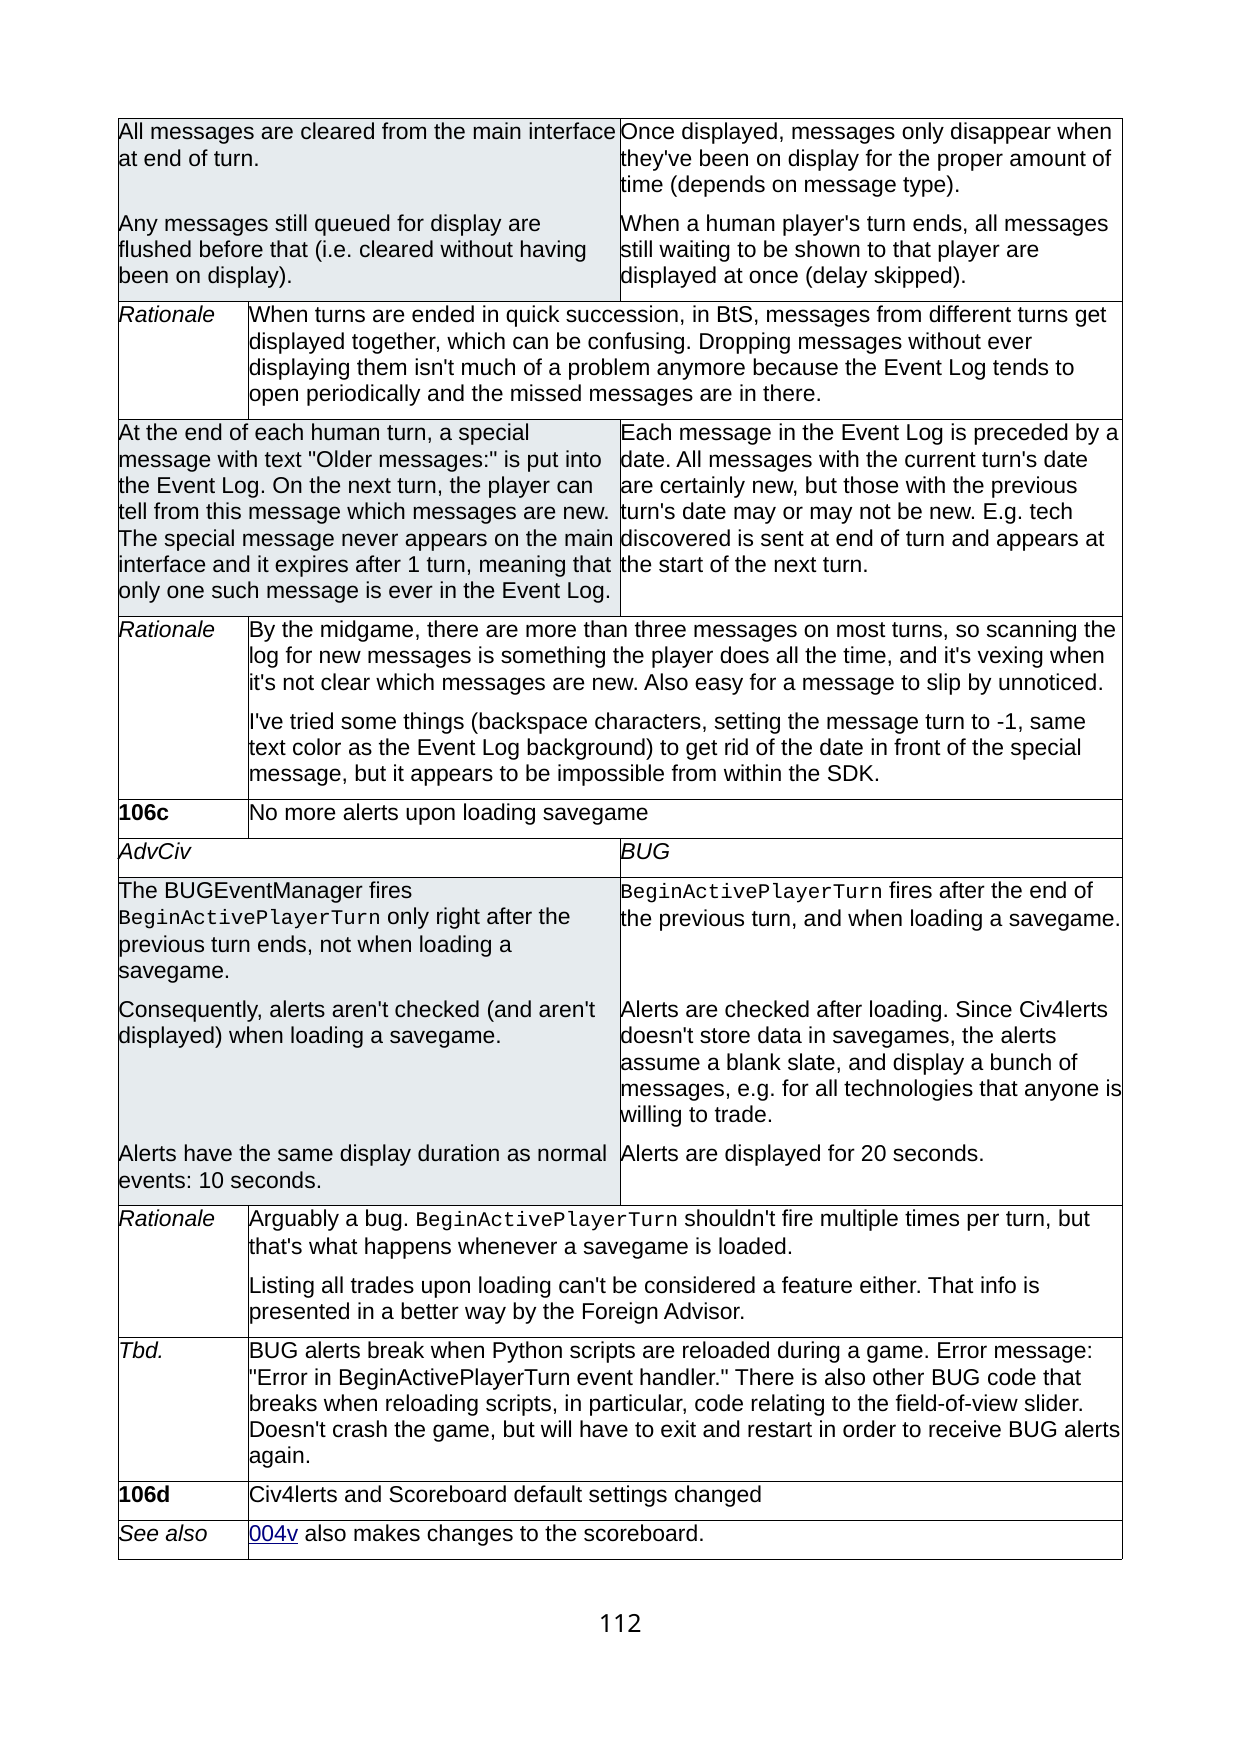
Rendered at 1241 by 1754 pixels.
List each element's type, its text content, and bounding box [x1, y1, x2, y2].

table_cell See also [119, 1521, 248, 1559]
table_cell Each message in the Event Log is preceded by a date. All messages with the current turn's date are certainly new, but those with the previous turn's date may or may not be new. E.g. tech discovered is sent at end of turn and appears at the start of the next turn. [621, 420, 1122, 616]
table_cell Rationale [119, 302, 248, 419]
table_cell When turns are ended in quick succession, in BtS, messages from different turns get displayed together, which can be confusing. Dropping messages without ever displaying them isn't much of a problem anymore because the Event Log tends to open periodically and the missed messages are in there. [249, 302, 1122, 419]
table_cell The BUGEventManager fires BeginActivePlayerTurn only right after the previous turn ends, not when loading a savegame. Consequently, alerts aren't checked (and aren't displayed) when loading a savegame. Alerts have the same display duration as normal events: 10 seconds. [119, 878, 620, 1205]
table_cell At the end of each human turn, a special message with text "Older messages:" is put into the Event Log. On the next turn, the player can tell from this message which messages are new. The special message never appears on the main interface and it expires after 1 turn, meaning that only one such message is ever in the Event Log. [119, 420, 620, 616]
table_cell 106d [119, 1482, 248, 1520]
table_cell BUG alerts break when Python scripts are reloaded during a game. Error message: "Error in BeginActivePlayerTurn event handler." There is also other BUG code that breaks when reloading scripts, in particular, code relating to the field-of-view slider. Doesn't crash the game, but will have to exit and restart in order to receive BUG alerts again. [249, 1338, 1122, 1481]
table_cell 106c [119, 800, 248, 838]
table_cell 004v also makes changes to the scoreboard. [249, 1521, 1122, 1559]
table_cell Rationale [119, 617, 248, 799]
table_cell AdvCiv [119, 839, 620, 877]
table_cell All messages are cleared from the main interface at end of turn. Any messages still queued for display are flushed before that (i.e. cleared without having been on display). [119, 119, 620, 301]
table_cell No more alerts upon loading savegame [249, 800, 1122, 838]
table_cell Once displayed, messages only disappear when they've been on display for the proper amount of time (depends on message type). When a human player's turn ends, all messages still waiting to be shown to that player are displayed at once (delay skipped). [621, 119, 1122, 301]
table_cell BUG [621, 839, 1122, 877]
table_cell Civ4lerts and Scoreboard default settings changed [249, 1482, 1122, 1520]
table_cell BeginActivePlayerTurn fires after the end of the previous turn, and when loading a savegame. Alerts are checked after loading. Since Civ4lerts doesn't store data in savegames, the alerts assume a blank slate, and display a bunch of messages, e.g. for all technologies that anyone is willing to trade. Alerts are displayed for 20 seconds. [621, 878, 1122, 1205]
table_cell Tbd. [119, 1338, 248, 1481]
table_cell Arguably a bug. BeginActivePlayerTurn shouldn't fire multiple times per turn, but that's what happens whenever a savegame is loaded. Listing all trades upon loading can't be considered a feature either. That info is presented in a better way by the Foreign Advisor. [249, 1206, 1122, 1337]
table_cell Rationale [119, 1206, 248, 1337]
table_cell By the midgame, there are more than three messages on most turns, so scanning the log for new messages is something the player does all the time, and it's vexing when it's not clear which messages are new. Also easy for a message to slip by unnoticed. I've tried some things (backspace characters, setting the message turn to -1, same text color as the Event Log background) to get rid of the date in front of the special message, but it appears to be impossible from within the SDK. [249, 617, 1122, 799]
